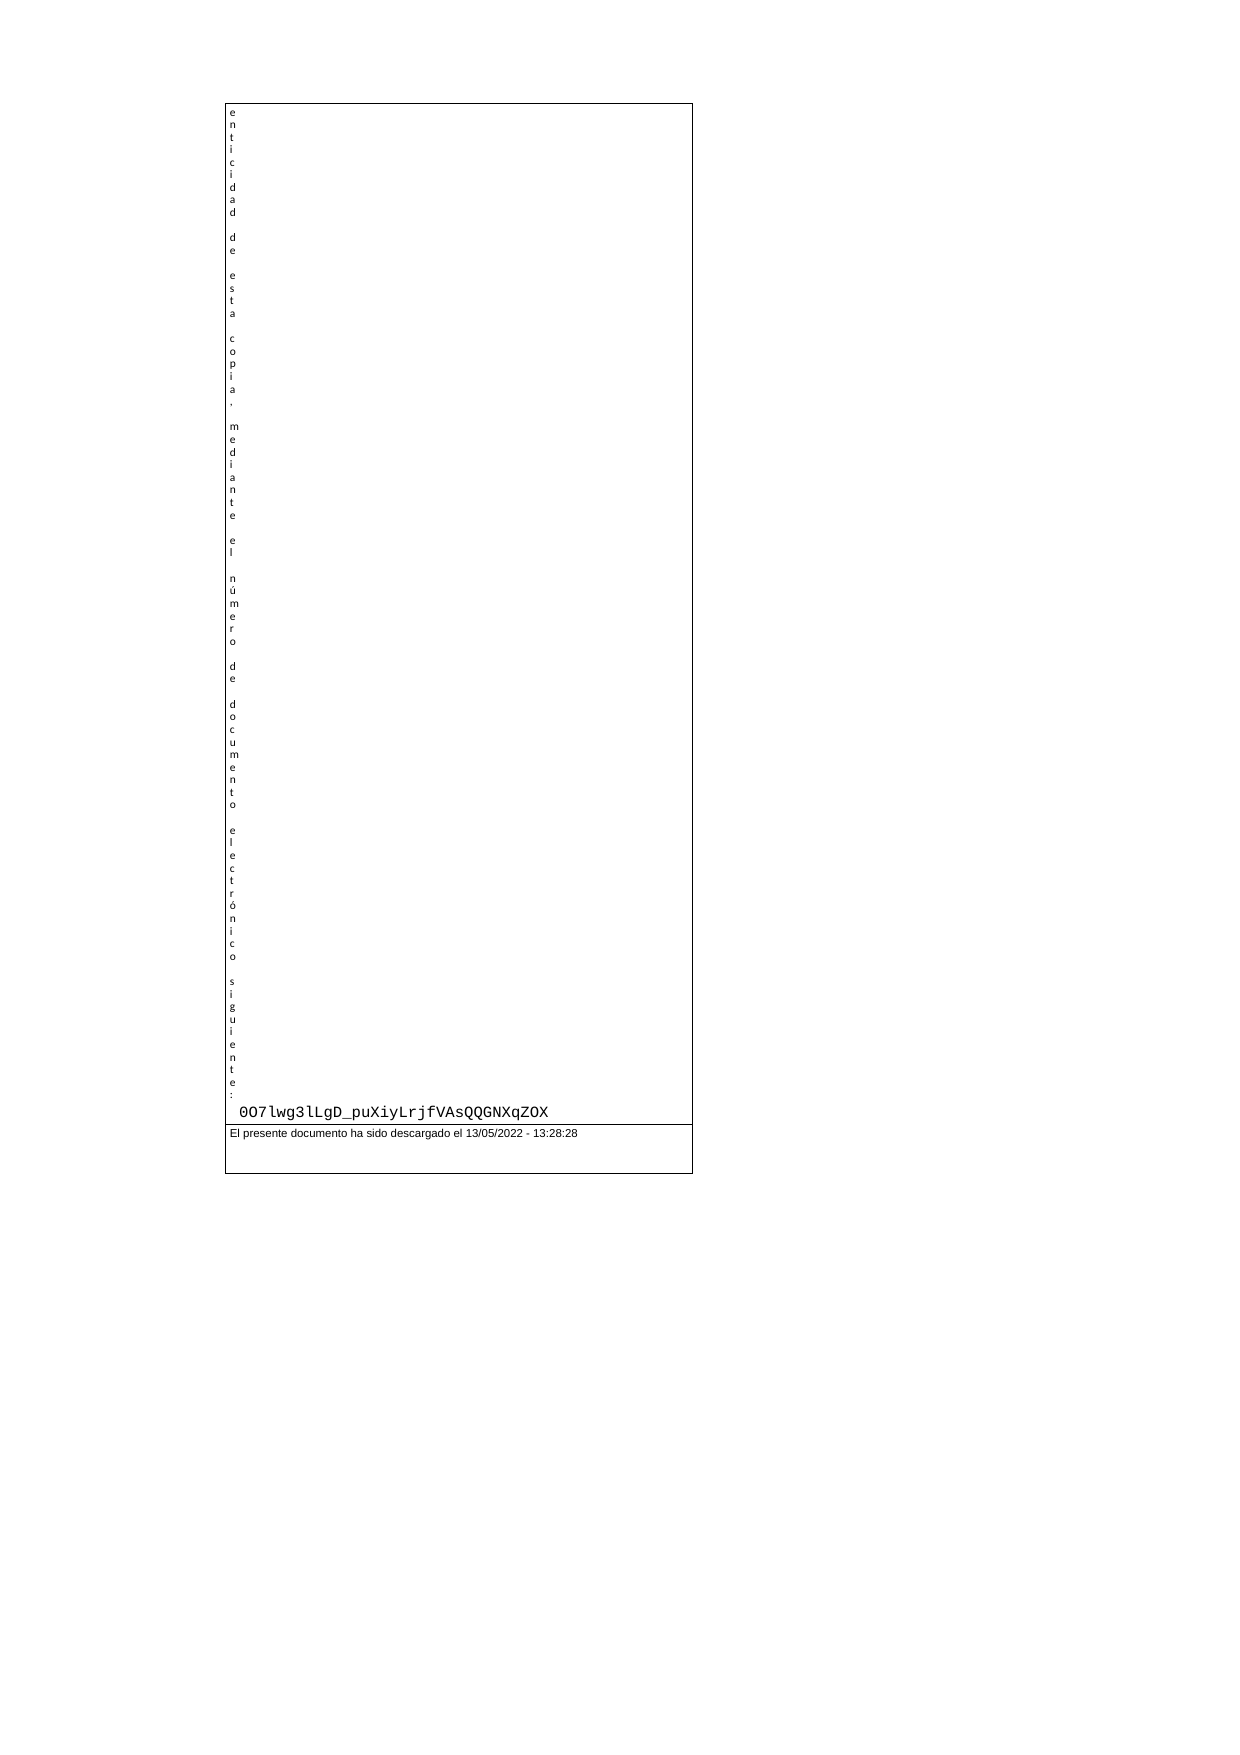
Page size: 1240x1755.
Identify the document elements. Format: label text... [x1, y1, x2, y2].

table_cell El presente documento ha sido descargado el 13/05/2022 - 13:28:28 [226, 1125, 599, 1173]
table_cell [599, 1125, 692, 1173]
table_cell enticidad de esta copia, mediante el número de documento electrónico siguiente: 0O7lwg3lLgD_puXiyLrjfVAsQQGNXqZOX [226, 104, 599, 1124]
table_cell [599, 104, 692, 1124]
